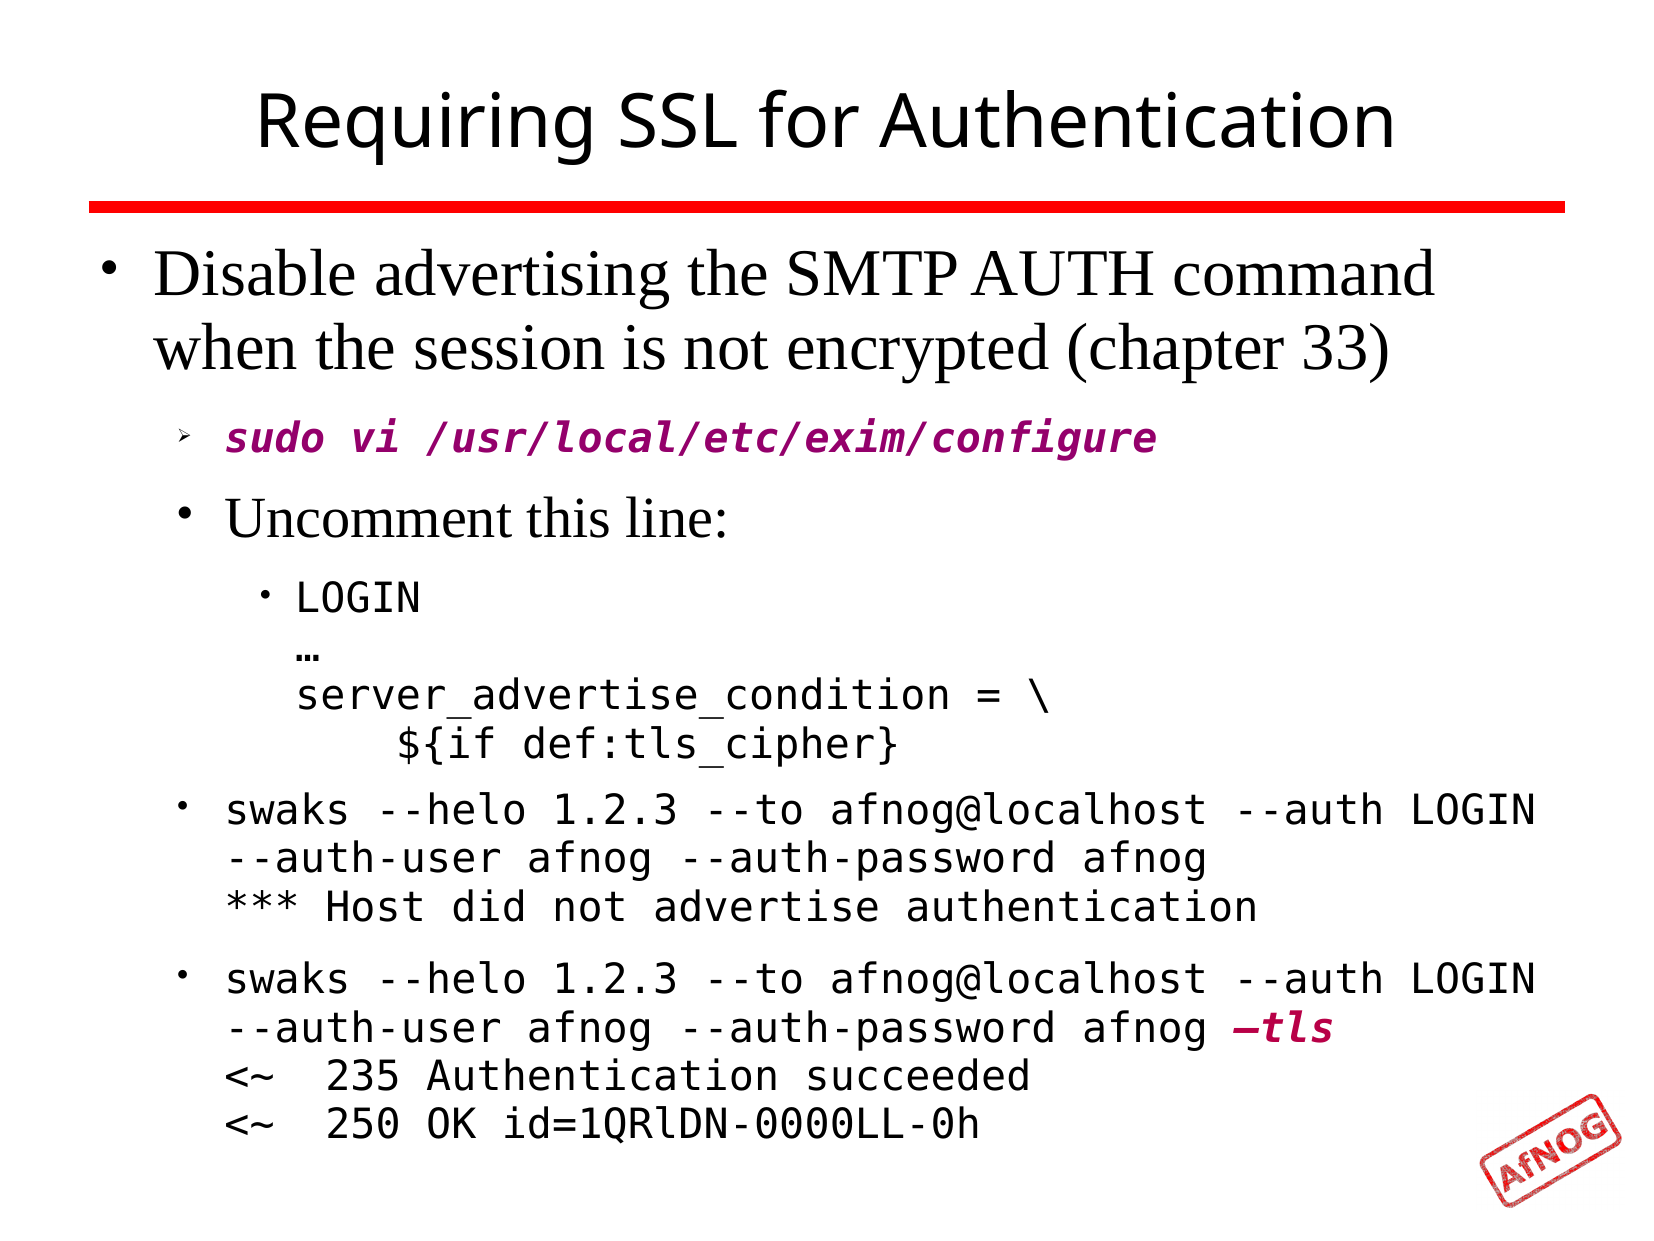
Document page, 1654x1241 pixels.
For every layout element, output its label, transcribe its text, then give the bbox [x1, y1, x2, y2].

title Requiring SSL for Authentication [88, 29, 1565, 207]
list Disable advertising the SMTP AUTH command when the session is not encrypted (chapter 33) sudo vi /usr/local/etc/exim/configure Uncomment this line: LOGIN … server_advertise_condition = \ ${if def:tls_cipher} swaks --helo 1.2.3 --to afnog@localhost --auth LOGIN --auth-user afnog --auth-password afnog *** Host did not advertise authentication swaks --helo 1.2.3 --to afnog@localhost --auth LOGIN --auth-user afnog --auth-password afnog –tls <~ 235 Authentication succeeded <~ 250 OK id=1QRlDN-0000LL-0h [82, 236, 1571, 1149]
picture [1476, 1090, 1625, 1211]
